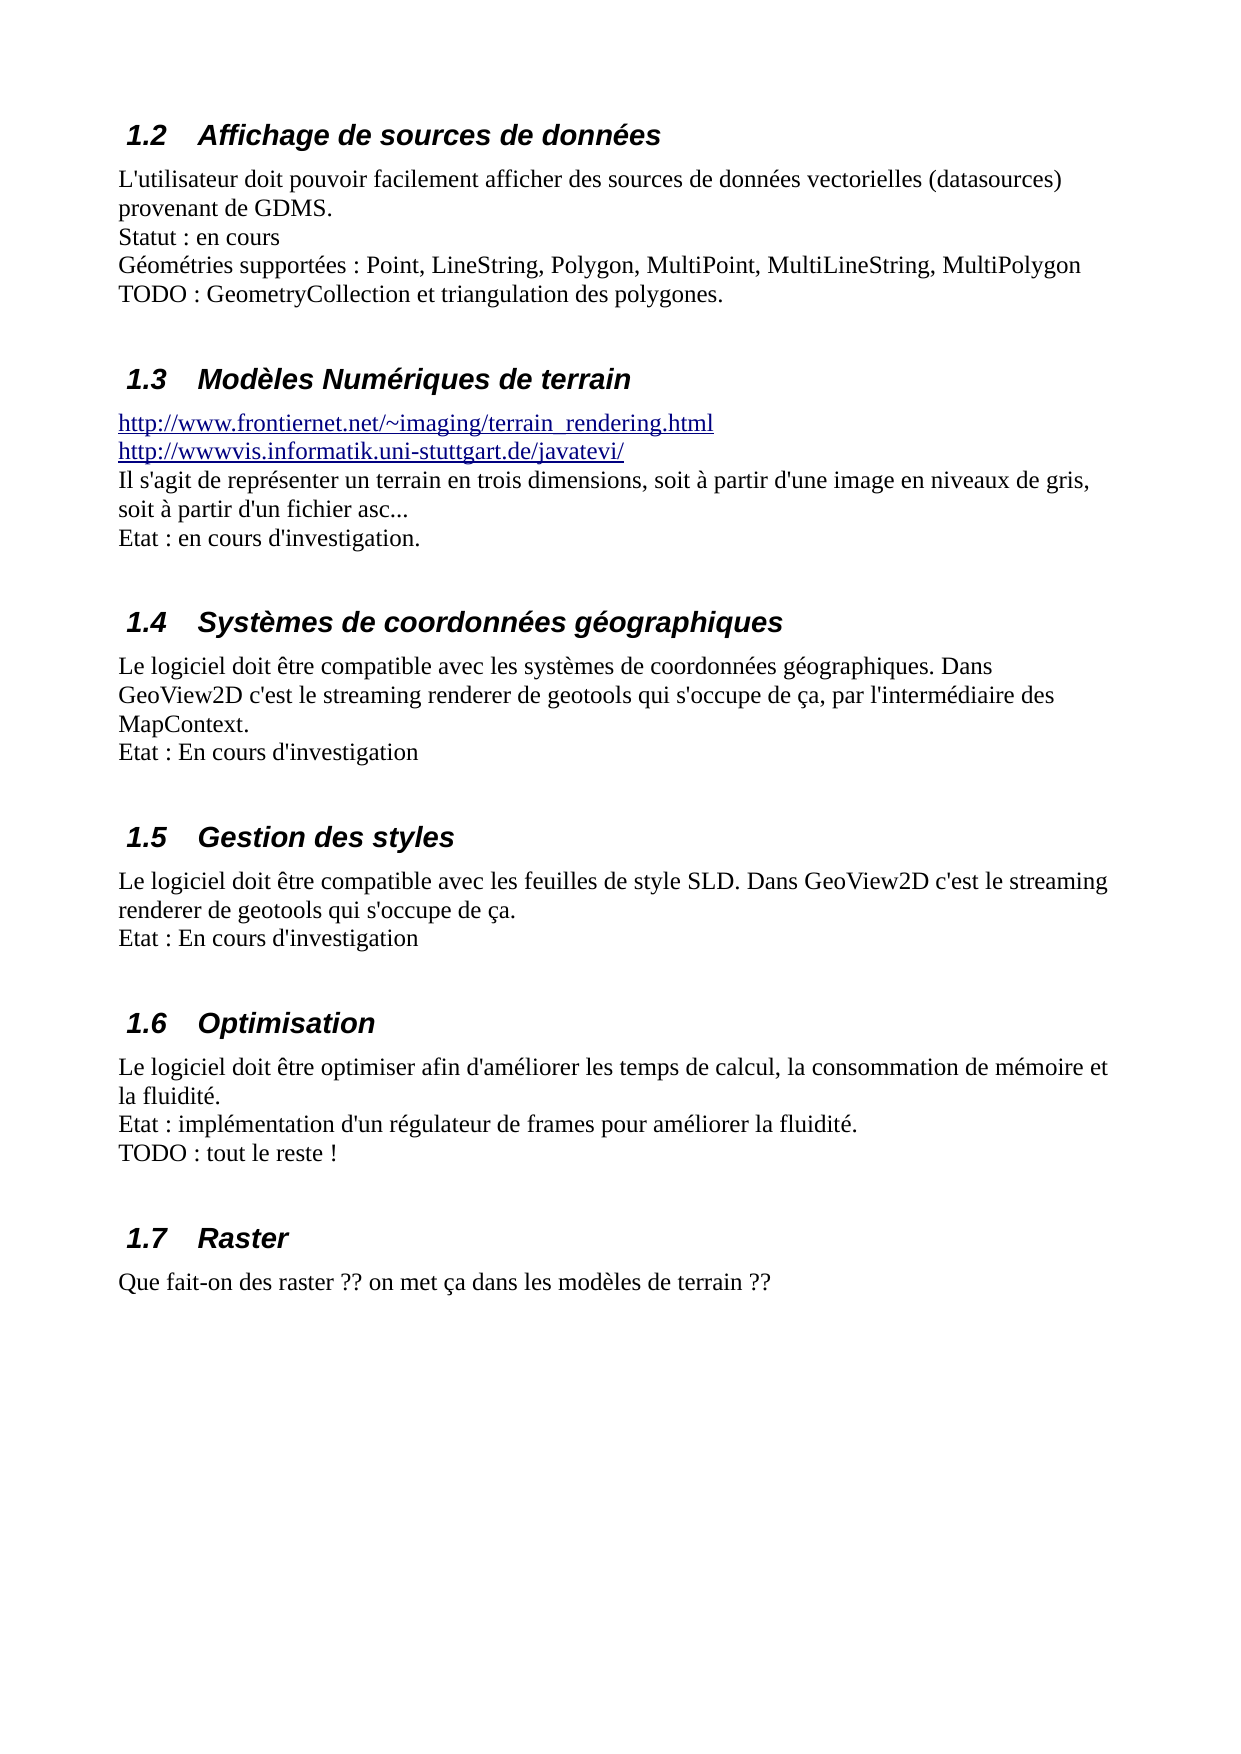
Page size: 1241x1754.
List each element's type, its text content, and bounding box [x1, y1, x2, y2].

text Le logiciel doit être compatible avec les systèmes de coordonnées géographiques. Dans GeoView2D c'est le streaming renderer de geotools qui s'occupe de ça, par l'intermédiaire des MapContext. [118, 651, 1122, 737]
subtitle Optimisation [118, 1006, 1122, 1039]
text Statut : en cours [118, 222, 1122, 250]
text TODO : tout le reste ! [118, 1138, 1122, 1167]
text Géométries supportées : Point, LineString, Polygon, MultiPoint, MultiLineString, MultiPolygon [118, 250, 1122, 279]
text Etat : En cours d'investigation [118, 737, 1122, 766]
text Que fait-on des raster ?? on met ça dans les modèles de terrain ?? [118, 1267, 1122, 1296]
text L'utilisateur doit pouvoir facilement afficher des sources de données vectorielles (datasources) provenant de GDMS. [118, 164, 1122, 222]
text Il s'agit de représenter un terrain en trois dimensions, soit à partir d'une image en niveaux de gris, soit à partir d'un fichier asc... [118, 465, 1122, 523]
text Etat : En cours d'investigation [118, 923, 1122, 952]
subtitle Modèles Numériques de terrain [118, 362, 1122, 395]
text Etat : implémentation d'un régulateur de frames pour améliorer la fluidité. [118, 1109, 1122, 1138]
text Le logiciel doit être compatible avec les feuilles de style SLD. Dans GeoView2D c'est le streaming renderer de geotools qui s'occupe de ça. [118, 866, 1122, 923]
text Etat : en cours d'investigation. [118, 523, 1122, 551]
text Le logiciel doit être optimiser afin d'améliorer les temps de calcul, la consommation de mémoire et la fluidité. [118, 1052, 1122, 1109]
subtitle Systèmes de coordonnées géographiques [118, 605, 1122, 639]
subtitle Affichage de sources de données [118, 118, 1122, 152]
subtitle Gestion des styles [118, 820, 1122, 853]
subtitle Raster [118, 1221, 1122, 1254]
text http://wwwvis.informatik.uni-stuttgart.de/javatevi/ [118, 436, 1122, 465]
text http://www.frontiernet.net/~imaging/terrain_rendering.html [118, 408, 1122, 436]
text TODO : GeometryCollection et triangulation des polygones. [118, 279, 1122, 308]
